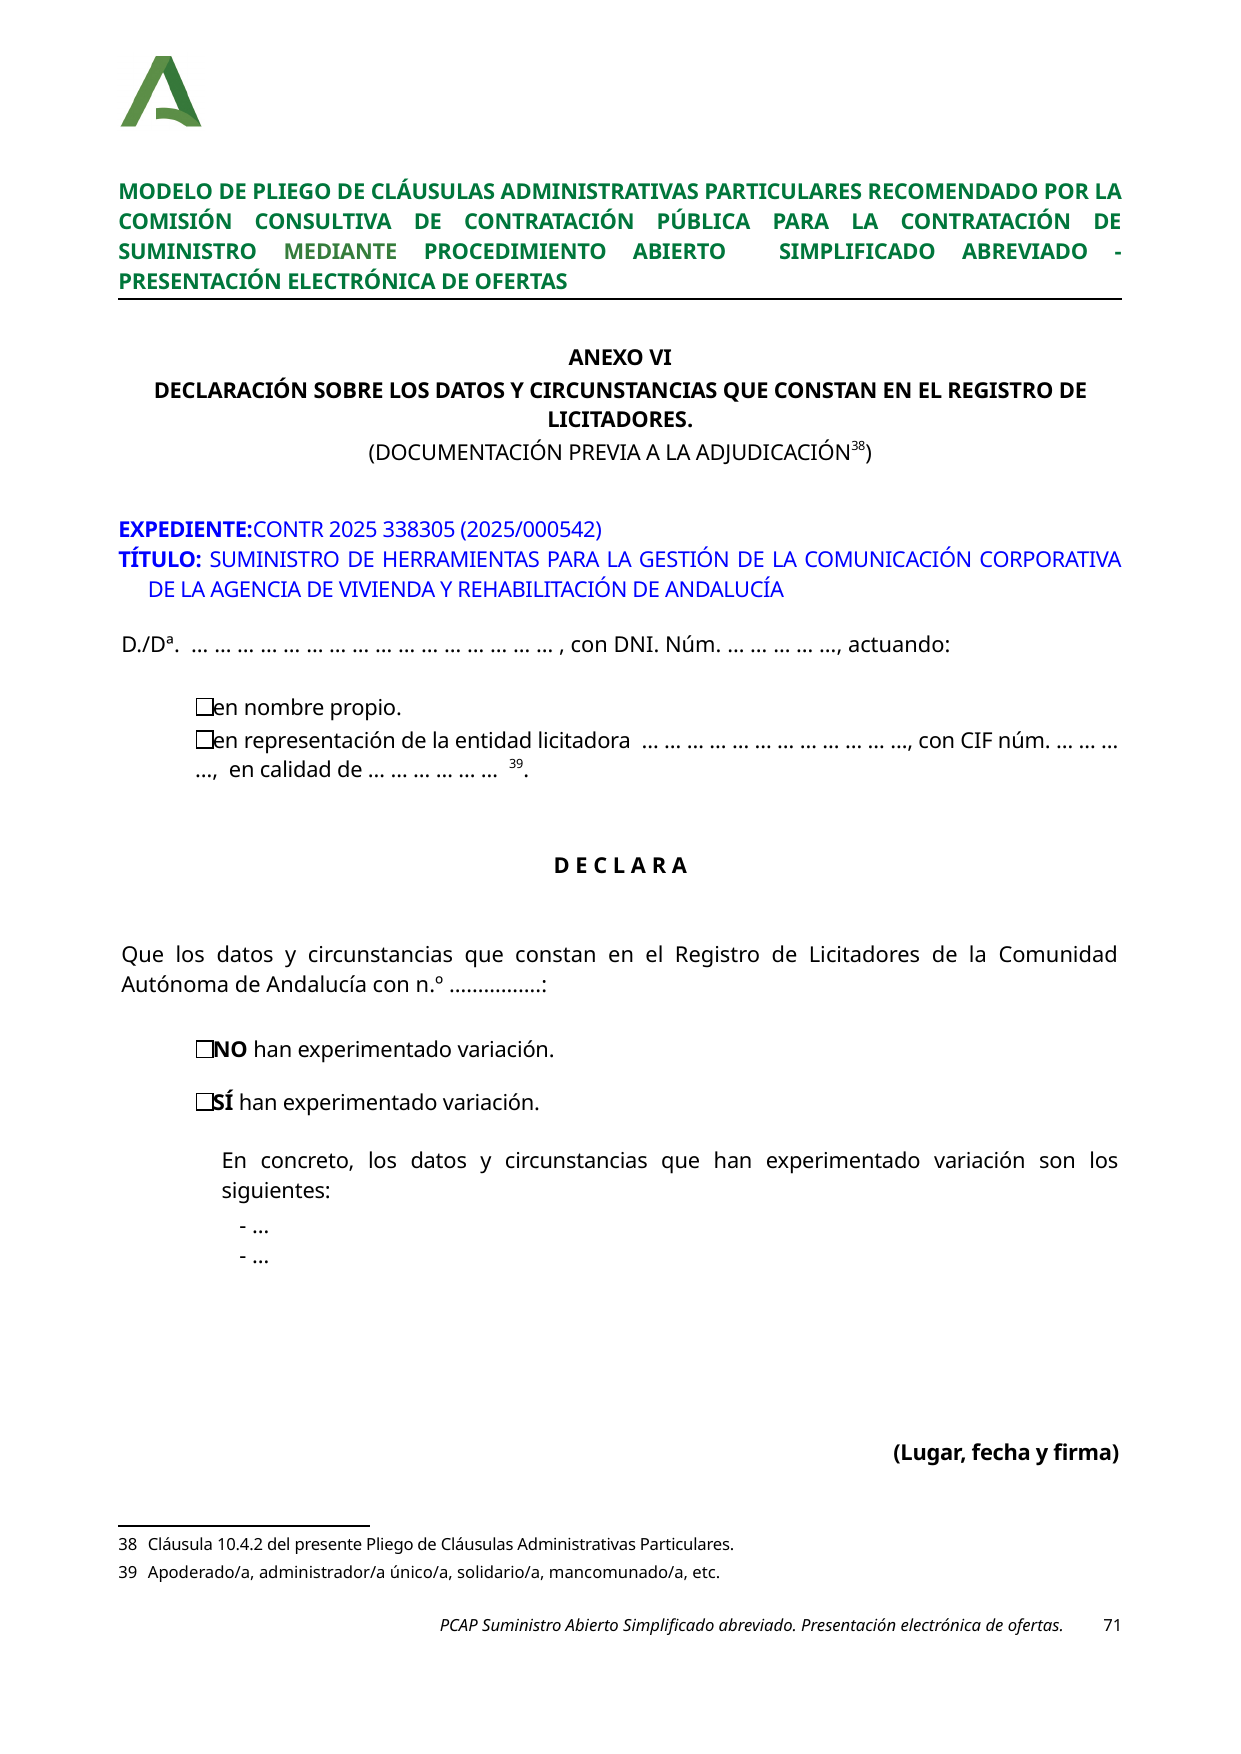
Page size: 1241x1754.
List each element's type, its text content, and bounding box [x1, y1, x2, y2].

picture [116, 52, 205, 131]
text TÍTULO: SUMINISTRO DE HERRAMIENTAS PARA LA GESTIÓN DE LA COMUNICACIÓN CORPORATIVA DE LA AGENCIA DE VIVIENDA Y REHABILITACIÓN DE ANDALUCÍA [118, 544, 1122, 604]
text - … [236, 1208, 1122, 1240]
text en representación de la entidad licitadora … … … … … … … … … … … …, con CIF núm. … … … …, en calidad de … … … … … … . [192, 722, 1122, 787]
text (DOCUMENTACIÓN PREVIA A LA ADJUDICACIÓN) [118, 437, 1122, 467]
text Cláusula 10.4.2 del presente Pliego de Cláusulas Administrativas Particulares. [118, 1532, 1122, 1555]
text (Lugar, fecha y firma) [118, 1437, 1122, 1469]
text - … [236, 1240, 1122, 1273]
text en nombre propio. [189, 692, 1122, 722]
text SÍ han experimentado variación. [192, 1087, 1122, 1117]
text MODELO DE PLIEGO DE CLÁUSULAS ADMINISTRATIVAS PARTICULARES RECOMENDADO POR LA COMISIÓN CONSULTIVA DE CONTRATACIÓN PÚBLICA PARA LA CONTRATACIÓN DE SUMINISTRO MEDIANTE PROCEDIMIENTO ABIERTO SIMPLIFICADO ABREVIADO - PRESENTACIÓN ELECTRÓNICA DE OFERTAS [118, 176, 1122, 298]
text En concreto, los datos y circunstancias que han experimentado variación son los siguientes: [218, 1142, 1122, 1208]
text D./Dª. … … … … … … … … … … … … … … … … , con DNI. Núm. … … … … …, actuando: [118, 629, 1122, 659]
text ANEXO VI [118, 342, 1122, 372]
text D E C L A R A [118, 850, 1122, 879]
text Apoderado/a, administrador/a único/a, solidario/a, mancomunado/a, etc. [118, 1561, 1122, 1584]
text NO han experimentado variación. [192, 1031, 1122, 1064]
text DECLARACIÓN SOBRE LOS DATOS Y CIRCUNSTANCIAS QUE CONSTAN EN EL REGISTRO DE LICITADORES. [118, 372, 1122, 437]
text Que los datos y circunstancias que constan en el Registro de Licitadores de la Comunidad Autónoma de Andalucía con n.º …………….: [118, 939, 1122, 999]
text EXPEDIENTE:CONTR 2025 338305 (2025/000542) [118, 514, 1122, 544]
